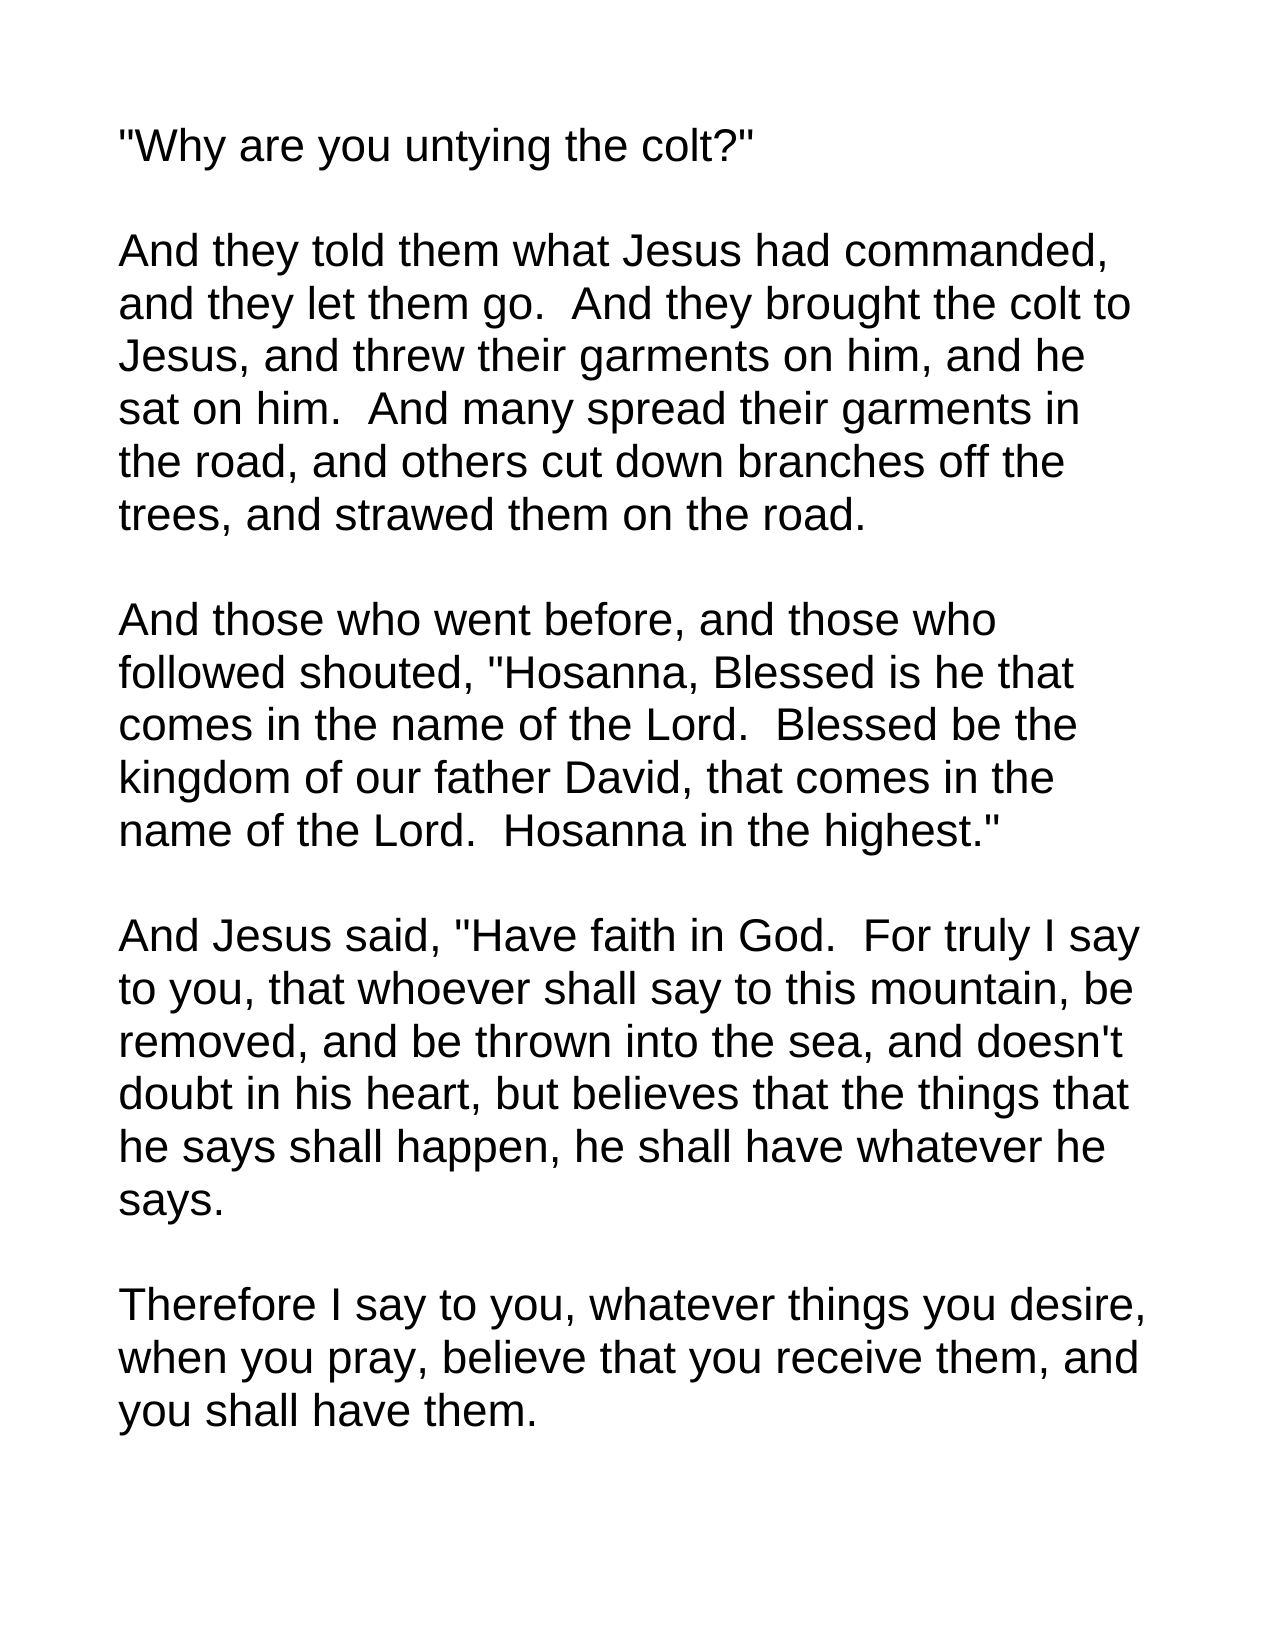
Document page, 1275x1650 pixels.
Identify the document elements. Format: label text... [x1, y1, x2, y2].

text Therefore I say to you, whatever things you desire, when you pray, believe that you receive them, and you shall have them. [118, 1278, 1157, 1436]
text And those who went before, and those who followed shouted, "Hosanna, Blessed is he that comes in the name of the Lord. Blessed be the kingdom of our father David, that comes in the name of the Lord. Hosanna in the highest." [118, 592, 1157, 856]
text And they told them what Jesus had commanded, and they let them go. And they brought the colt to Jesus, and threw their garments on him, and he sat on him. And many spread their garments in the road, and others cut down branches off the trees, and strawed them on the road. [118, 223, 1157, 540]
text And Jesus said, "Have faith in God. For truly I say to you, that whoever shall say to this mountain, be removed, and be thrown into the sea, and doesn't doubt in his heart, but believes that the things that he says shall happen, he shall have whatever he says. [118, 909, 1157, 1225]
text "Why are you untying the colt?" [118, 118, 1157, 171]
